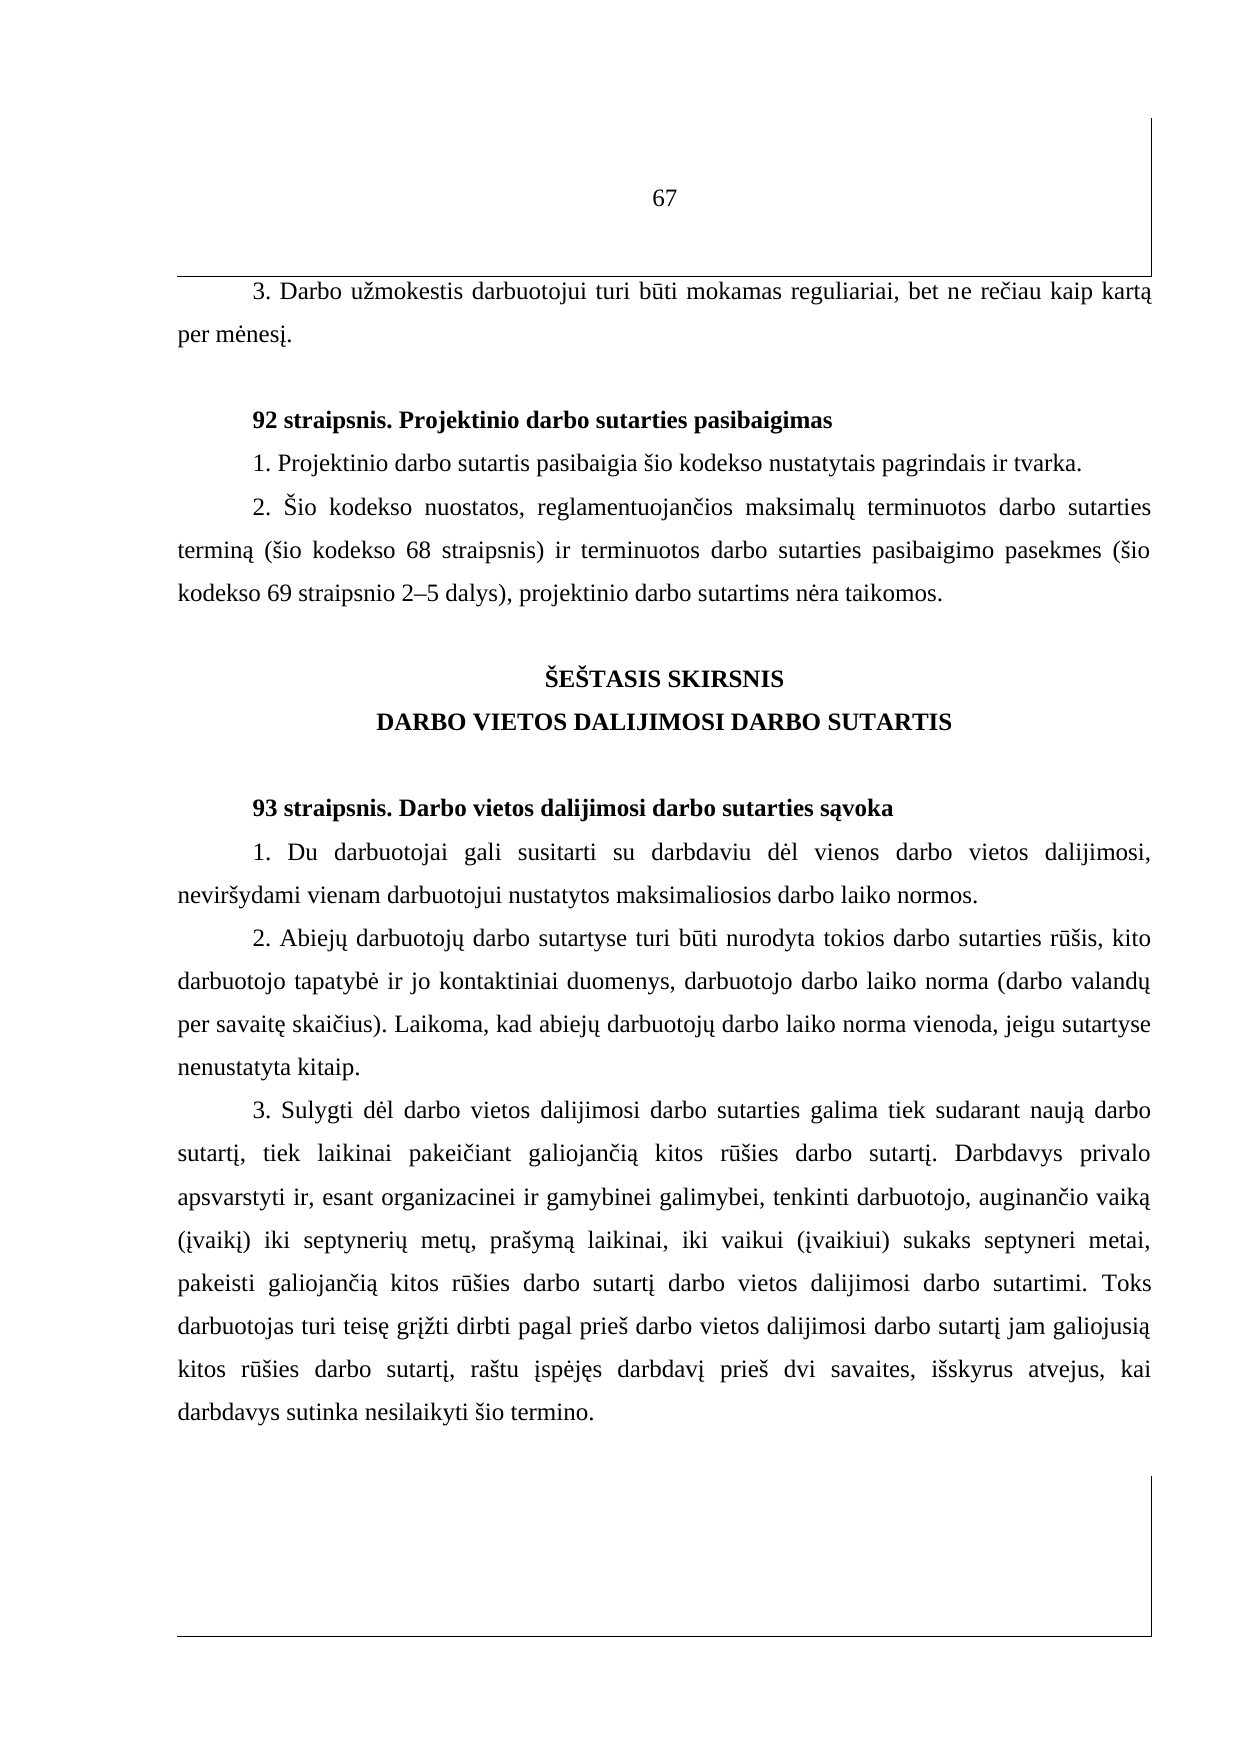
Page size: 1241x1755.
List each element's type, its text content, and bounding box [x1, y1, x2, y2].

text 3. Darbo užmokestis darbuotojui turi būti mokamas reguliariai, bet ne rečiau kaip kartą per mėnesį. [177, 276, 1152, 348]
subtitle 93 straipsnis. Darbo vietos dalijimosi darbo sutarties sąvoka [177, 793, 1152, 822]
text 3. Sulygti dėl darbo vietos dalijimosi darbo sutarties galima tiek sudarant naują darbo sutartį, tiek laikinai pakeičiant galiojančią kitos rūšies darbo sutartį. Darbdavys privalo apsvarstyti ir, esant organizacinei ir gamybinei galimybei, tenkinti darbuotojo, auginančio vaiką (įvaikį) iki septynerių metų, prašymą laikinai, iki vaikui (įvaikiui) sukaks septyneri metai, pakeisti galiojančią kitos rūšies darbo sutartį darbo vietos dalijimosi darbo sutartimi. Toks darbuotojas turi teisę grįžti dirbti pagal prieš darbo vietos dalijimosi darbo sutartį jam galiojusią kitos rūšies darbo sutartį, raštu įspėjęs darbdavį prieš dvi savaites, išskyrus atvejus, kai darbdavys sutinka nesilaikyti šio termino. [177, 1095, 1152, 1426]
subtitle 92 straipsnis. Projektinio darbo sutarties pasibaigimas [177, 405, 1152, 434]
text DARBO VIETOS DALIJIMOSI DARBO SUTARTIS [177, 707, 1152, 736]
text 2. Abiejų darbuotojų darbo sutartyse turi būti nurodyta tokios darbo sutarties rūšis, kito darbuotojo tapatybė ir jo kontaktiniai duomenys, darbuotojo darbo laiko norma (darbo valandų per savaitę skaičius). Laikoma, kad abiejų darbuotojų darbo laiko norma vienoda, jeigu sutartyse nenustatyta kitaip. [177, 923, 1152, 1081]
text 1. Du darbuotojai gali susitarti su darbdaviu dėl vienos darbo vietos dalijimosi, neviršydami vienam darbuotojui nustatytos maksimaliosios darbo laiko normos. [177, 837, 1152, 908]
text 1. Projektinio darbo sutartis pasibaigia šio kodekso nustatytais pagrindais ir tvarka. [177, 448, 1152, 477]
text 2. Šio kodekso nuostatos, reglamentuojančios maksimalų terminuotos darbo sutarties terminą (šio kodekso 68 straipsnis) ir terminuotos darbo sutarties pasibaigimo pasekmes (šio kodekso 69 straipsnio 2–5 dalys), projektinio darbo sutartims nėra taikomos. [177, 492, 1152, 607]
text ŠEŠTASIS SKIRSNIS [177, 664, 1152, 693]
